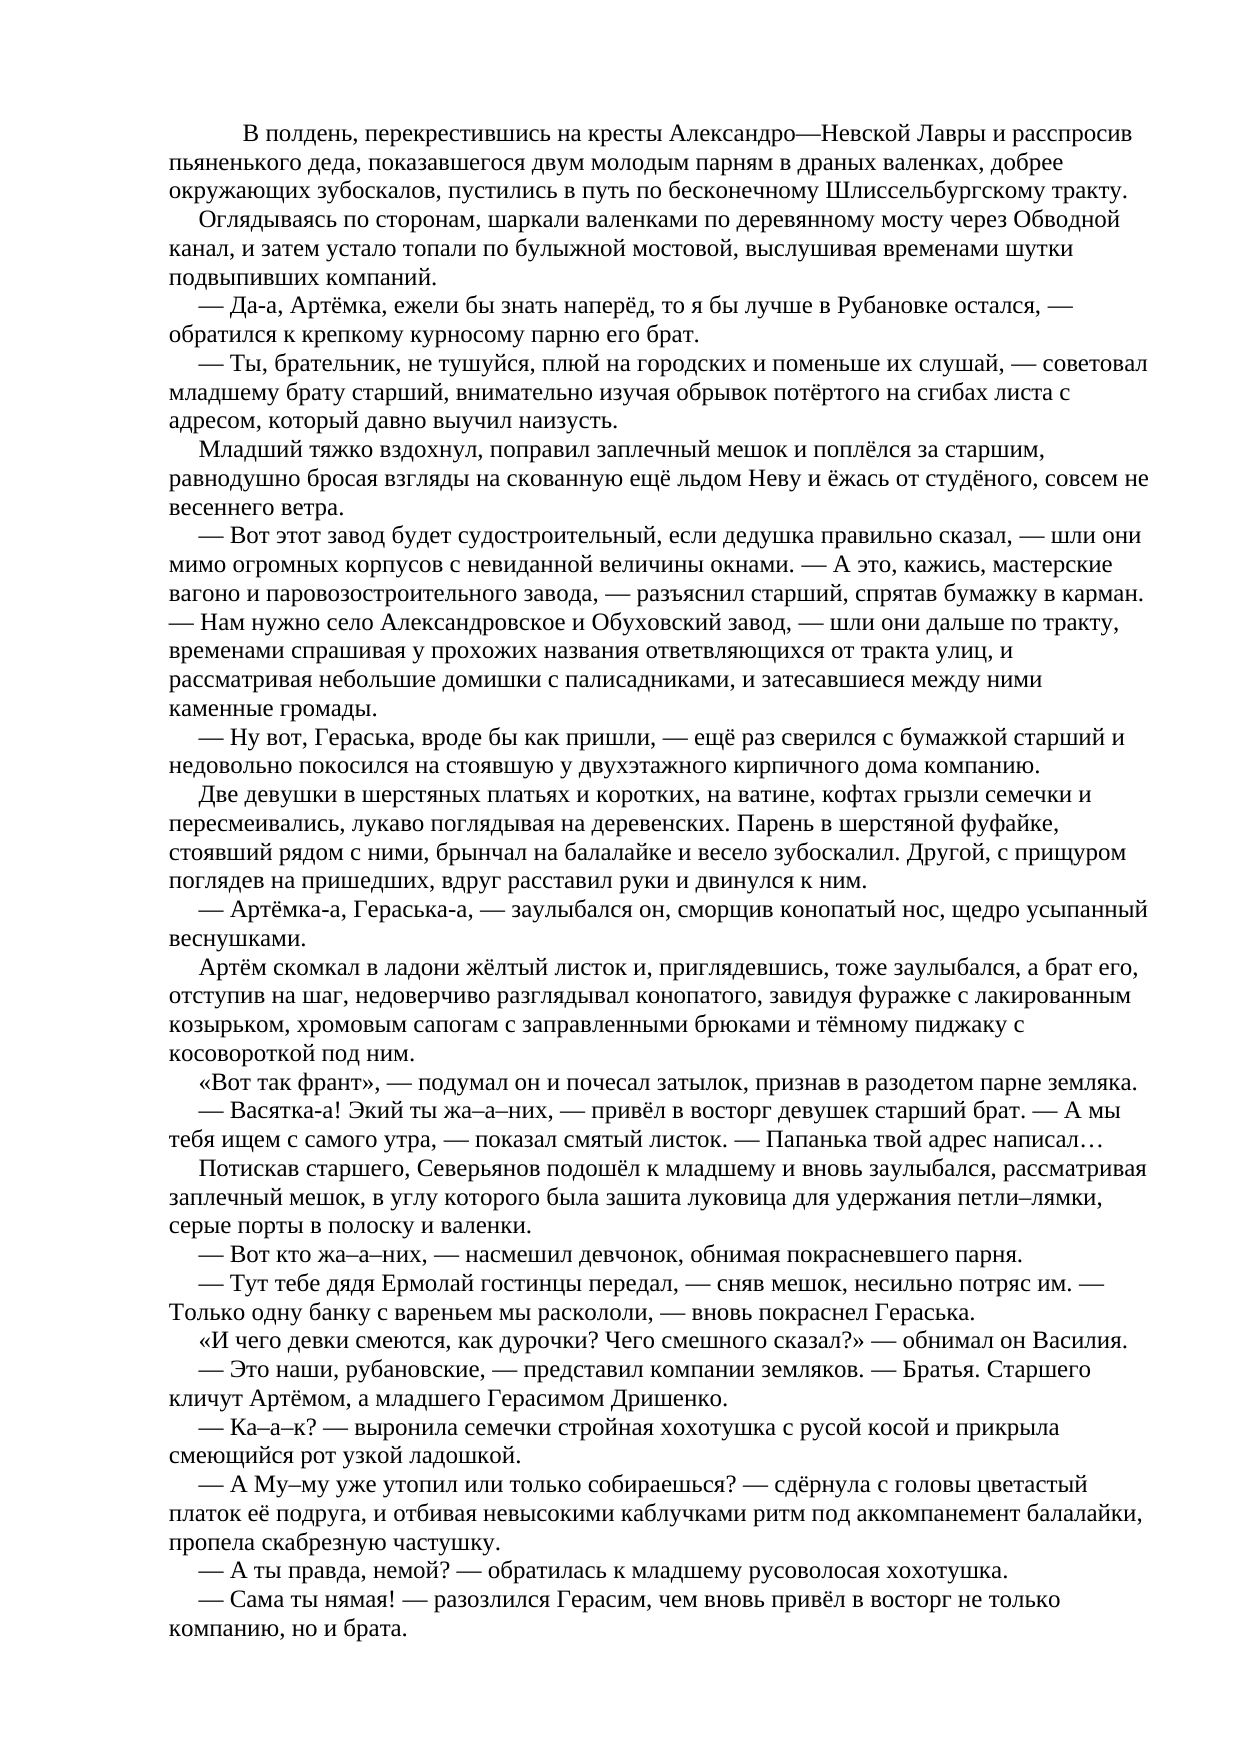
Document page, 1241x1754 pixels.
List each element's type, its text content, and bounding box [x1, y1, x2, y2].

text Потискав старшего, Северьянов подошёл к младшему и вновь заулыбался, рассматривая заплечный мешок, в углу которого была зашита луковица для удержания петли–лямки, серые порты в полоску и валенки. [169, 1153, 1152, 1239]
text — Да-а, Артёмка, ежели бы знать наперёд, то я бы лучше в Рубановке остался, — обратился к крепкому курносому парню его брат. [169, 291, 1152, 348]
text Две девушки в шерстяных платьях и коротких, на ватине, кофтах грызли семечки и пересмеивались, лукаво поглядывая на деревенских. Парень в шерстяной фуфайке, стоявший рядом с ними, брынчал на балалайке и весело зубоскалил. Другой, с прищуром поглядев на пришедших, вдруг расставил руки и двинулся к ним. [169, 779, 1152, 894]
text «Вот так франт», — подумал он и почесал затылок, признав в разодетом парне земляка. [169, 1067, 1152, 1096]
text — Васятка-а! Экий ты жа–а–них, — привёл в восторг девушек старший брат. — А мы тебя ищем с самого утра, — показал смятый листок. — Папанька твой адрес написал… [169, 1096, 1152, 1153]
text — А ты правда, немой? — обратилась к младшему русоволосая хохотушка. [169, 1556, 1152, 1584]
text — Ка–а–к? — выронила семечки стройная хохотушка с русой косой и прикрыла смеющийся рот узкой ладошкой. [169, 1412, 1152, 1469]
text — Ты, брательник, не тушуйся, плюй на городских и поменьше их слушай, — советовал младшему брату старший, внимательно изучая обрывок потёртого на сгибах листа с адресом, который давно выучил наизусть. [169, 348, 1152, 434]
text — Ну вот, Гераська, вроде бы как пришли, — ещё раз сверился с бумажкой старший и недовольно покосился на стоявшую у двухэтажного кирпичного дома компанию. [169, 722, 1152, 779]
text Артём скомкал в ладони жёлтый листок и, приглядевшись, тоже заулыбался, а брат его, отступив на шаг, недоверчиво разглядывал конопатого, завидуя фуражке с лакированным козырьком, хромовым сапогам с заправленными брюками и тёмному пиджаку с косовороткой под ним. [169, 952, 1152, 1067]
text Оглядываясь по сторонам, шаркали валенками по деревянному мосту через Обводной канал, и затем устало топали по булыжной мостовой, выслушивая временами шутки подвыпивших компаний. [169, 204, 1152, 291]
text — Сама ты нямая! — разозлился Герасим, чем вновь привёл в восторг не только компанию, но и брата. [169, 1584, 1152, 1642]
text — Это наши, рубановские, — представил компании земляков. — Братья. Старшего кличут Артёмом, а младшего Герасимом Дришенко. [169, 1354, 1152, 1412]
text — Тут тебе дядя Ермолай гостинцы передал, — сняв мешок, несильно потряс им. — Только одну банку с вареньем мы раскололи, — вновь покраснел Гераська. [169, 1268, 1152, 1326]
text «И чего девки смеются, как дурочки? Чего смешного сказал?» — обнимал он Василия. [169, 1326, 1152, 1354]
text — Артёмка-а, Гераська-а, — заулыбался он, сморщив конопатый нос, щедро усыпанный веснушками. [169, 894, 1152, 952]
text Младший тяжко вздохнул, поправил заплечный мешок и поплёлся за старшим, равнодушно бросая взгляды на скованную ещё льдом Неву и ёжась от студёного, совсем не весеннего ветра. [169, 434, 1152, 521]
text — А Му–му уже утопил или только собираешься? — сдёрнула с головы цветастый платок её подруга, и отбивая невысокими каблучками ритм под аккомпанемент балалайки, пропела скабрезную частушку. [169, 1469, 1152, 1556]
text — Вот этот завод будет судостроительный, если дедушка правильно сказал, — шли они мимо огромных корпусов с невиданной величины окнами. — А это, кажись, мастерские вагоно и паровозостроительного завода, — разъяснил старший, спрятав бумажку в карман. — Нам нужно село Александровское и Обуховский завод, — шли они дальше по тракту, временами спрашивая у прохожих названия ответвляющихся от тракта улиц, и рассматривая небольшие домишки с палисадниками, и затесавшиеся между ними каменные громады. [169, 521, 1152, 722]
text — Вот кто жа–а–них, — насмешил девчонок, обнимая покрасневшего парня. [169, 1239, 1152, 1268]
text В полдень, перекрестившись на кресты Александро—Невской Лавры и расспросив пьяненького деда, показавшегося двум молодым парням в драных валенках, добрее окружающих зубоскалов, пустились в путь по бесконечному Шлиссельбургскому тракту. [169, 118, 1152, 204]
